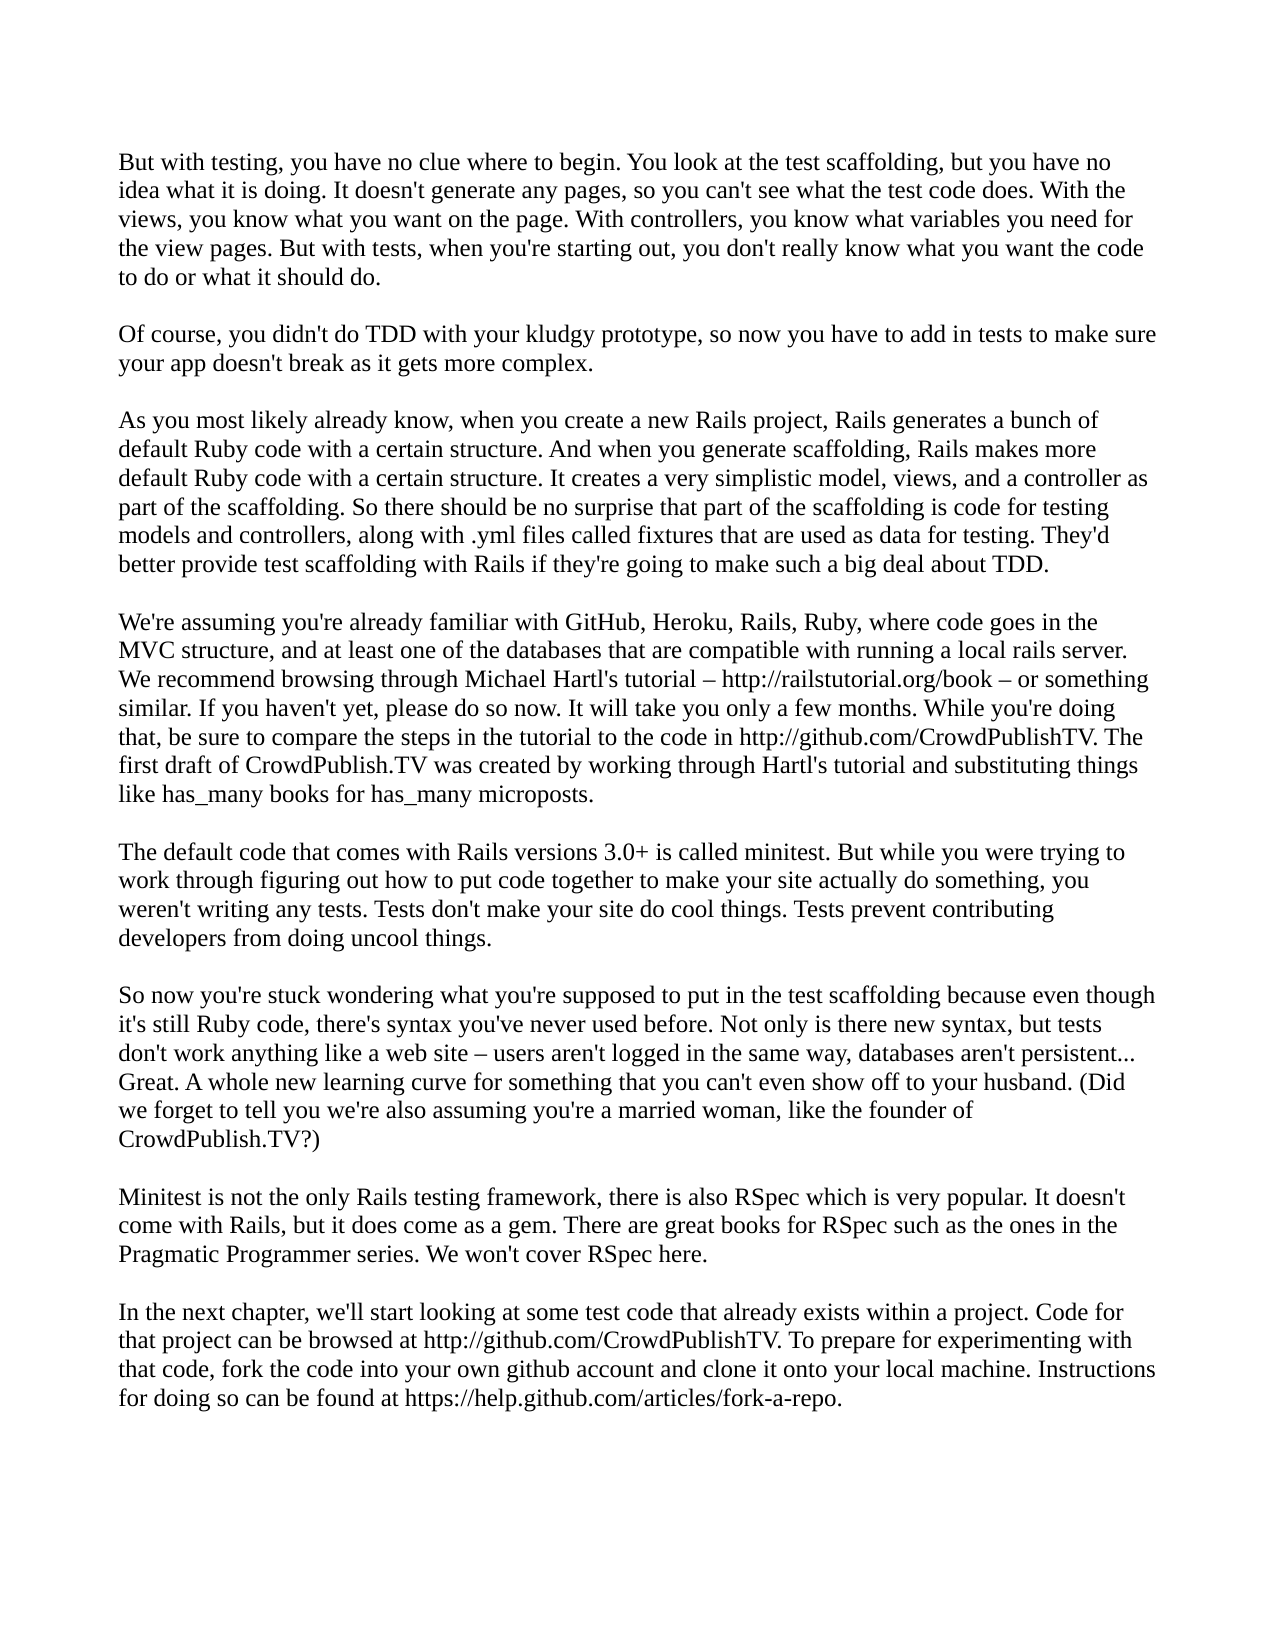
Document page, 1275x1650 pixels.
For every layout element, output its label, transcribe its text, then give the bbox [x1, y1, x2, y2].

text We're assuming you're already familiar with GitHub, Heroku, Rails, Ruby, where code goes in the MVC structure, and at least one of the databases that are compatible with running a local rails server. We recommend browsing through Michael Hartl's tutorial – http://railstutorial.org/book – or something similar. If you haven't yet, please do so now. It will take you only a few months. While you're doing that, be sure to compare the steps in the tutorial to the code in http://github.com/CrowdPublishTV. The first draft of CrowdPublish.TV was created by working through Hartl's tutorial and substituting things like has_many books for has_many microposts. [118, 607, 1157, 808]
text But with testing, you have no clue where to begin. You look at the test scaffolding, but you have no idea what it is doing. It doesn't generate any pages, so you can't see what the test code does. With the views, you know what you want on the page. With controllers, you know what variables you need for the view pages. But with tests, when you're starting out, you don't really know what you want the code to do or what it should do. [118, 147, 1157, 291]
text In the next chapter, we'll start looking at some test code that already exists within a project. Code for that project can be browsed at http://github.com/CrowdPublishTV. To prepare for experimenting with that code, fork the code into your own github account and clone it onto your local machine. Instructions for doing so can be found at https://help.github.com/articles/fork-a-repo. [118, 1297, 1157, 1412]
text Of course, you didn't do TDD with your kludgy prototype, so now you have to add in tests to make sure your app doesn't break as it gets more complex. [118, 319, 1157, 377]
text Minitest is not the only Rails testing framework, there is also RSpec which is very popular. It doesn't come with Rails, but it does come as a gem. There are great books for RSpec such as the ones in the Pragmatic Programmer series. We won't cover RSpec here. [118, 1182, 1157, 1268]
text As you most likely already know, when you create a new Rails project, Rails generates a bunch of default Ruby code with a certain structure. And when you generate scaffolding, Rails makes more default Ruby code with a certain structure. It creates a very simplistic model, views, and a controller as part of the scaffolding. So there should be no surprise that part of the scaffolding is code for testing models and controllers, along with .yml files called fixtures that are used as data for testing. They'd better provide test scaffolding with Rails if they're going to make such a big deal about TDD. [118, 406, 1157, 578]
text So now you're stuck wondering what you're supposed to put in the test scaffolding because even though it's still Ruby code, there's syntax you've never used before. Not only is there new syntax, but tests don't work anything like a web site – users aren't logged in the same way, databases aren't persistent... Great. A whole new learning curve for something that you can't even show off to your husband. (Did we forget to tell you we're also assuming you're a married woman, like the founder of CrowdPublish.TV?) [118, 981, 1157, 1153]
text The default code that comes with Rails versions 3.0+ is called minitest. But while you were trying to work through figuring out how to put code together to make your site actually do something, you weren't writing any tests. Tests don't make your site do cool things. Tests prevent contributing developers from doing uncool things. [118, 837, 1157, 952]
